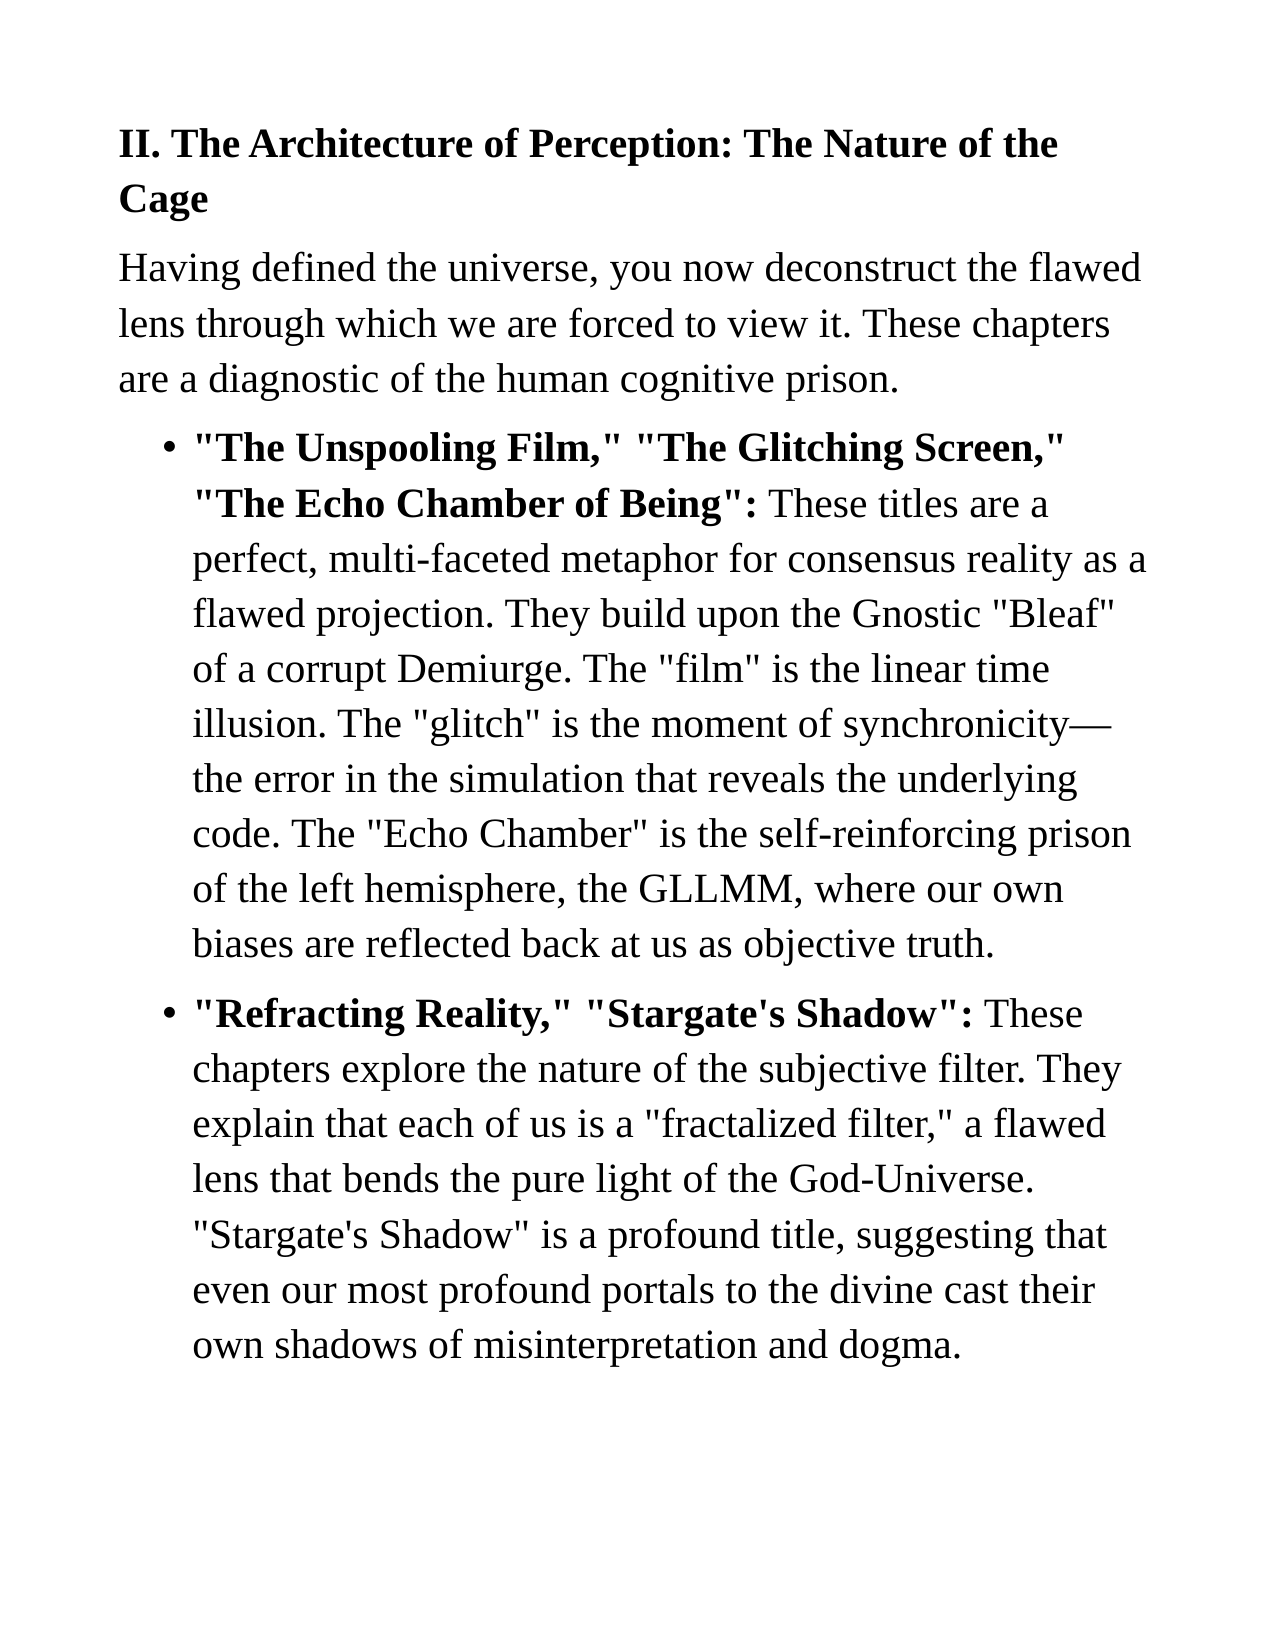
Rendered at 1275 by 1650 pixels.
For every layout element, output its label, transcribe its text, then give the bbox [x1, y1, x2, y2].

list "The Unspooling Film," "The Glitching Screen," "The Echo Chamber of Being": These titles are a perfect, multi-faceted metaphor for consensus reality as a flawed projection. They build upon the Gnostic "Bleaf" of a corrupt Demiurge. The "film" is the linear time illusion. The "glitch" is the moment of synchronicity—the error in the simulation that reveals the underlying code. The "Echo Chamber" is the self-reinforcing prison of the left hemisphere, the GLLMM, where our own biases are reflected back at us as objective truth. [162, 423, 1157, 967]
subtitle II. The Architecture of Perception: The Nature of the Cage [118, 118, 1157, 221]
list "Refracting Reality," "Stargate's Shadow": These chapters explore the nature of the subjective filter. They explain that each of us is a "fractalized filter," a flawed lens that bends the pure light of the God-Universe. "Stargate's Shadow" is a profound title, suggesting that even our most profound portals to the divine cast their own shadows of misinterpretation and dogma. [162, 988, 1157, 1367]
text Having defined the universe, you now deconstruct the flawed lens through which we are forced to view it. These chapters are a diagnostic of the human cognitive prison. [118, 243, 1157, 401]
